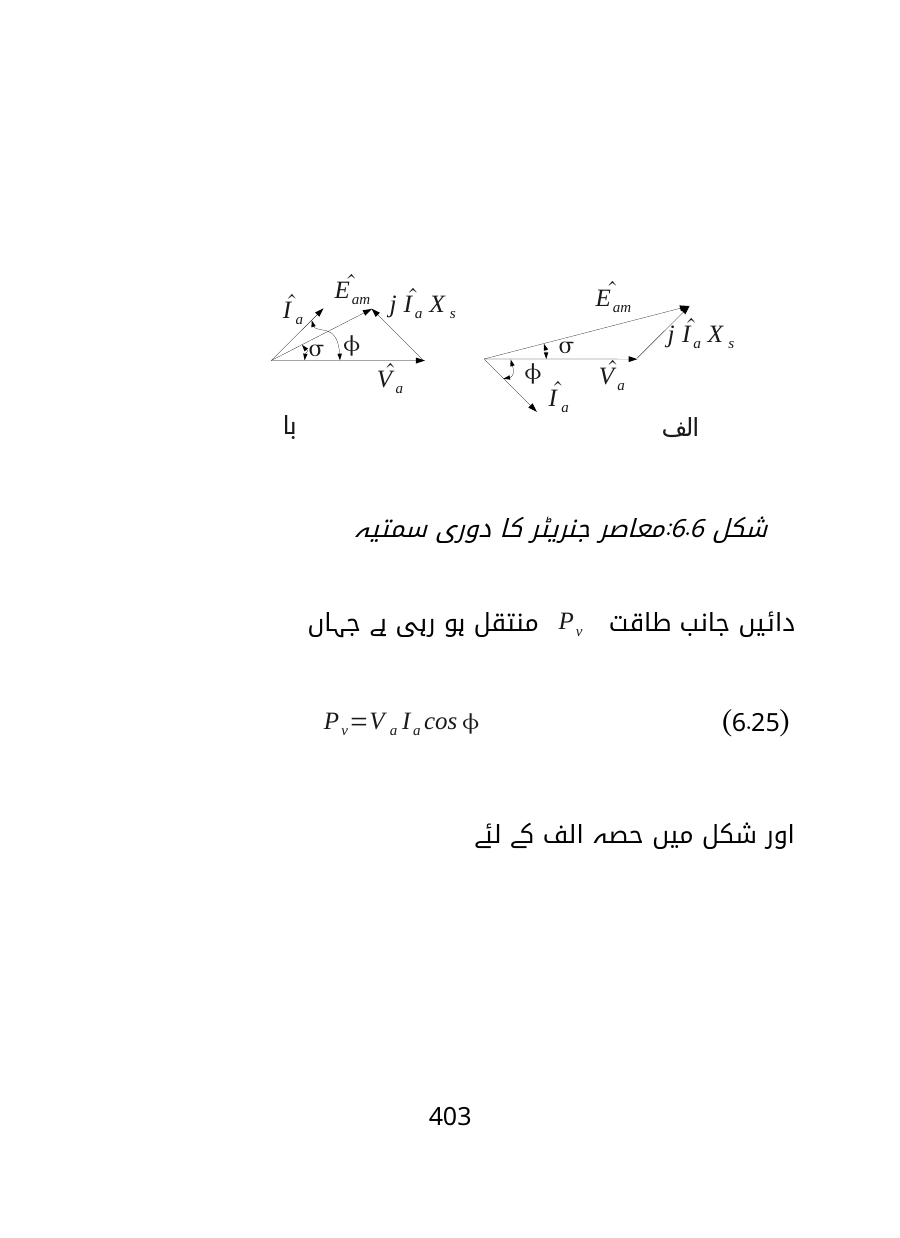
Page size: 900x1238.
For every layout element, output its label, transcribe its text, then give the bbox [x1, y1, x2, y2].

text اور شکل میں حصہ الف کے لئے [105, 812, 795, 859]
text دائیں جانب طاقت منتقل ہو رہی ہے جہاں [105, 600, 795, 647]
text شکل 6.6:معاصر جنریٹر کا دوری سمتیہ [133, 181, 767, 553]
table_header (6.25) [688, 694, 795, 765]
table_header [105, 694, 688, 765]
